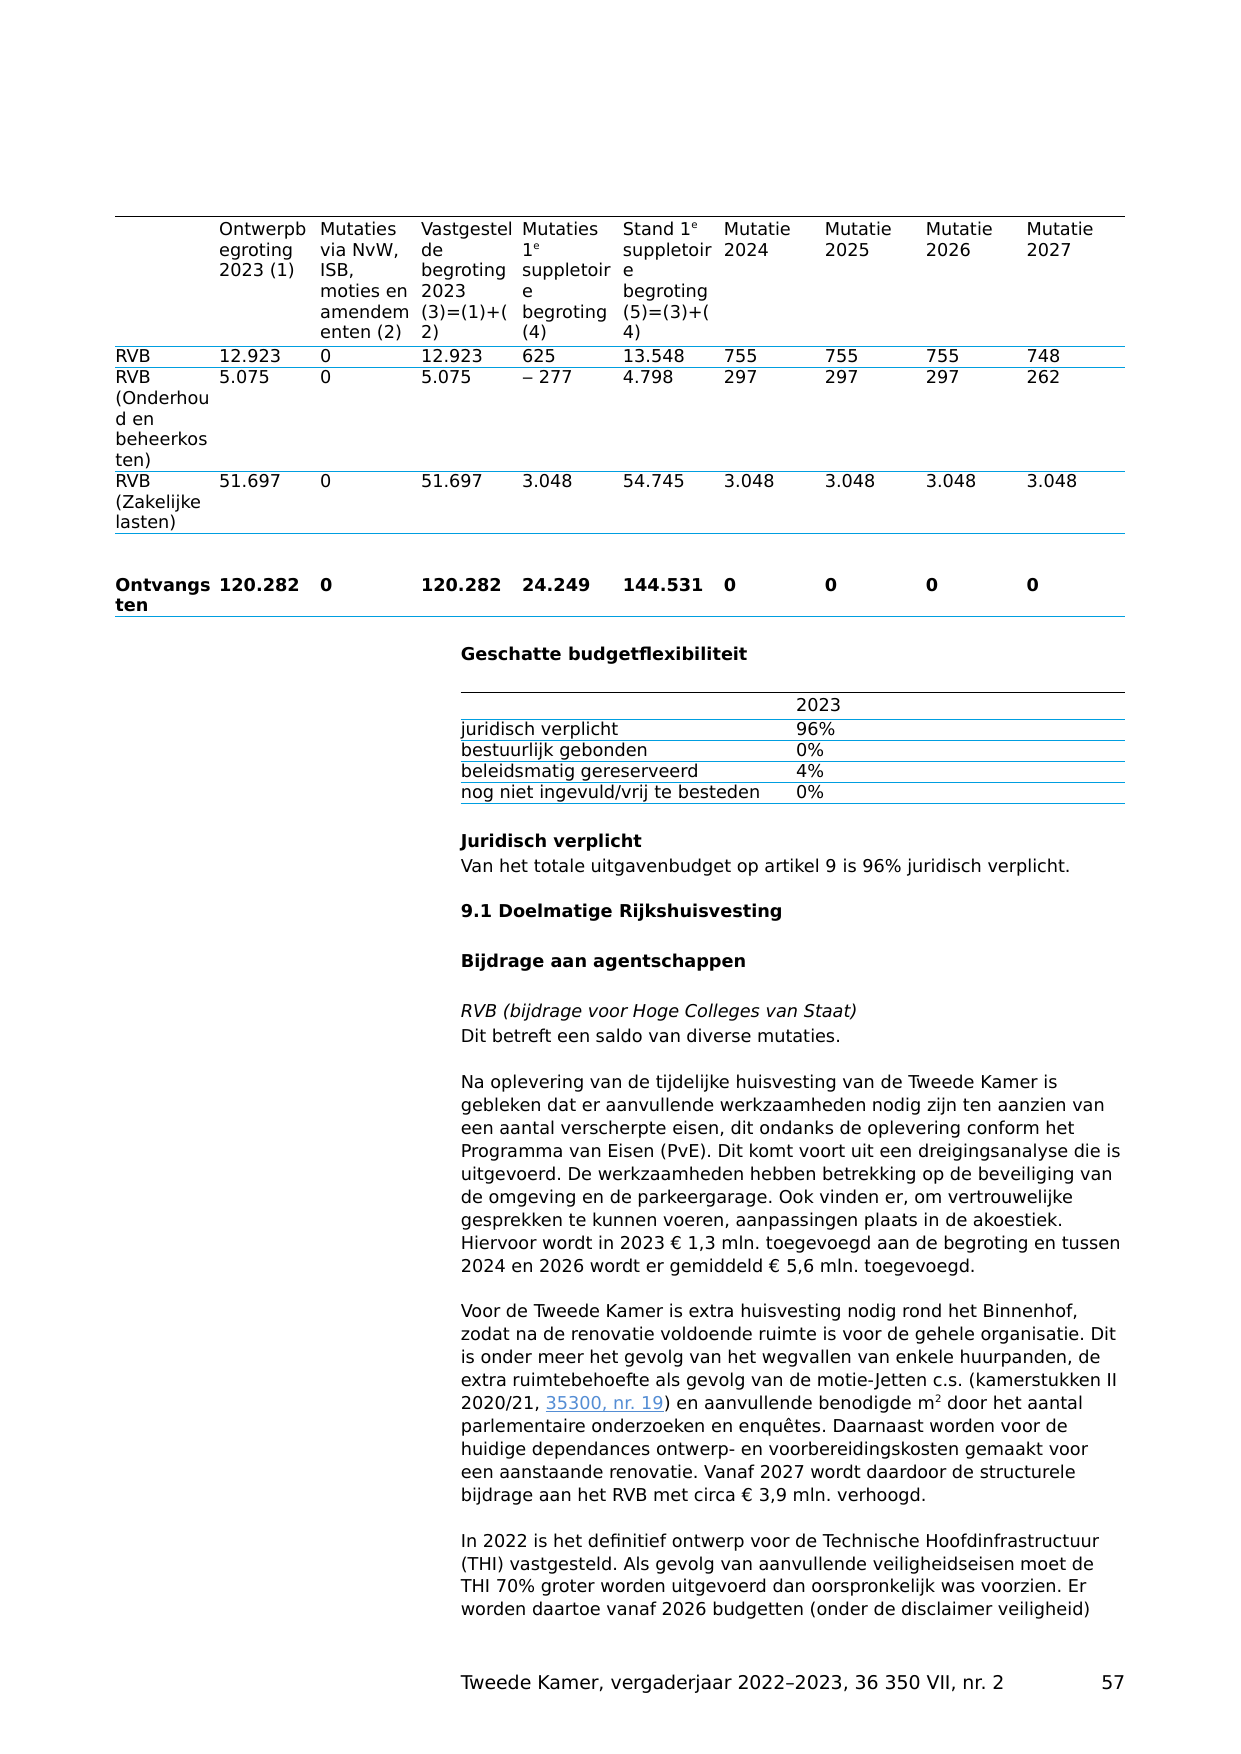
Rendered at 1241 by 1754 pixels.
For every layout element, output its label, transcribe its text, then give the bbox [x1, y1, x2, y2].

table_cell 0 [1024, 575, 1125, 616]
table_cell ‒ 277 [519, 368, 620, 471]
table_cell [216, 554, 317, 575]
table_cell [115, 534, 216, 554]
table_cell [1024, 534, 1125, 554]
table_cell Stand 1e suppletoire begroting (5)=(3)+(4) [620, 217, 721, 346]
table_cell 51.697 [418, 472, 519, 533]
table_cell 24.249 [519, 575, 620, 616]
table_cell [115, 217, 216, 346]
table_cell [721, 554, 822, 575]
table_cell beleidsmatig gereserveerd [461, 762, 793, 782]
table_cell [721, 534, 822, 554]
table_cell 51.697 [216, 472, 317, 533]
table_cell [822, 554, 923, 575]
table_cell 120.282 [216, 575, 317, 616]
table_cell nog niet ingevuld/vrij te besteden [461, 783, 793, 803]
table_cell Mutaties 1e suppletoire begroting (4) [519, 217, 620, 346]
table_cell 0% [793, 783, 1125, 803]
table_cell 0 [317, 575, 418, 616]
table_cell Ontwerpbegroting 2023 (1) [216, 217, 317, 346]
table_cell 0 [822, 575, 923, 616]
table_cell 120.282 [418, 575, 519, 616]
table_cell [519, 554, 620, 575]
table_cell RVB [115, 347, 216, 367]
table_cell RVB (Onderhoud en beheerkosten) [115, 368, 216, 471]
table_cell [519, 534, 620, 554]
table_cell bestuurlijk gebonden [461, 741, 793, 761]
table_cell 96% [793, 720, 1125, 740]
table_cell Vastgestelde begroting 2023 (3)=(1)+(2) [418, 217, 519, 346]
table_cell [317, 534, 418, 554]
table_cell Ontvangsten [115, 575, 216, 616]
table_cell 755 [721, 347, 822, 367]
text Bijdrage aan agentschappen [461, 949, 1125, 972]
table_cell [418, 554, 519, 575]
table_cell 5.075 [216, 368, 317, 471]
table_cell [1024, 554, 1125, 575]
table_cell 0 [317, 347, 418, 367]
table_cell [620, 534, 721, 554]
table_cell 3.048 [822, 472, 923, 533]
text Juridisch verplicht [461, 829, 1125, 852]
table_cell Mutatie 2026 [923, 217, 1023, 346]
table_cell 0 [317, 472, 418, 533]
text Voor de Tweede Kamer is extra huisvesting nodig rond het Binnenhof, zodat na de renovatie voldoende ruimte is voor de gehele organisatie. Dit is onder meer het gevolg van het wegvallen van enkele huurpanden, de extra ruimtebehoefte als gevolg van de motie-Jetten c.s. (kamerstukken II 2020/21, 35300, nr. 19) en aanvullende benodigde m2 door het aantal parlementaire onderzoeken en enquêtes. Daarnaast worden voor de huidige dependances ontwerp- en voorbereidingskosten gemaakt voor een aanstaande renovatie. Vanaf 2027 wordt daardoor de structurele bijdrage aan het RVB met circa € 3,9 mln. verhoogd. [461, 1299, 1125, 1506]
table_cell [216, 534, 317, 554]
table_cell 0 [721, 575, 822, 616]
table_cell 144.531 [620, 575, 721, 616]
text 9.1 Doelmatige Rijkshuisvesting [461, 899, 1125, 922]
table_cell [822, 534, 923, 554]
table_cell [418, 534, 519, 554]
table_cell [317, 554, 418, 575]
table_cell 4.798 [620, 368, 721, 471]
table_cell 13.548 [620, 347, 721, 367]
table_cell 262 [1024, 368, 1125, 471]
table_cell 3.048 [1024, 472, 1125, 533]
table_cell 755 [822, 347, 923, 367]
table_cell 297 [923, 368, 1023, 471]
table_header Tabel 20 Budgettaire gevolgen van beleid artikel 9 Uitvoering Rijksvastgoedbeleid (bedragen x € 1.000) [115, 191, 1125, 216]
table_cell [461, 693, 793, 718]
table_cell 4% [793, 762, 1125, 782]
table_cell [620, 554, 721, 575]
table_cell RVB (Zakelijke lasten) [115, 472, 216, 533]
text In 2022 is het definitief ontwerp voor de Technische Hoofdinfrastructuur (THI) vastgesteld. Als gevolg van aanvullende veiligheidseisen moet de THI 70% groter worden uitgevoerd dan oorspronkelijk was voorzien. Er worden daartoe vanaf 2026 budgetten (onder de disclaimer veiligheid) [461, 1529, 1125, 1620]
table_cell 0 [923, 575, 1023, 616]
table_cell [923, 534, 1023, 554]
table_cell 2023 [793, 693, 1125, 718]
table_cell Mutaties via NvW, ISB, moties en amendementen (2) [317, 217, 418, 346]
table_cell 297 [721, 368, 822, 471]
text Geschatte budgetflexibiliteit [461, 642, 1125, 664]
table_cell 755 [923, 347, 1023, 367]
table_cell Mutatie 2024 [721, 217, 822, 346]
table_cell 748 [1024, 347, 1125, 367]
table_cell 54.745 [620, 472, 721, 533]
table_cell 5.075 [418, 368, 519, 471]
table_cell 0 [317, 368, 418, 471]
table_cell 12.923 [418, 347, 519, 367]
table_cell 3.048 [923, 472, 1023, 533]
table_cell juridisch verplicht [461, 720, 793, 740]
table_cell 0% [793, 741, 1125, 761]
text Na oplevering van de tijdelijke huisvesting van de Tweede Kamer is gebleken dat er aanvullende werkzaamheden nodig zijn ten aanzien van een aantal verscherpte eisen, dit ondanks de oplevering conform het Programma van Eisen (PvE). Dit komt voort uit een dreigingsanalyse die is uitgevoerd. De werkzaamheden hebben betrekking op de beveiliging van de omgeving en de parkeergarage. Ook vinden er, om vertrouwelijke gesprekken te kunnen voeren, aanpassingen plaats in de akoestiek. Hiervoor wordt in 2023 € 1,3 mln. toegevoegd aan de begroting en tussen 2024 en 2026 wordt er gemiddeld € 5,6 mln. toegevoegd. [461, 1070, 1125, 1277]
table_header Tabel 21 Geschatte budgetflexibiliteit artikel 9 [461, 667, 1125, 692]
table_cell 3.048 [519, 472, 620, 533]
table_cell 625 [519, 347, 620, 367]
table_cell Mutatie 2027 [1024, 217, 1125, 346]
table_cell 3.048 [721, 472, 822, 533]
text Van het totale uitgavenbudget op artikel 9 is 96% juridisch verplicht. [461, 854, 1125, 877]
table_cell 297 [822, 368, 923, 471]
text RVB (bijdrage voor Hoge Colleges van Staat) [461, 999, 1125, 1022]
table_cell [923, 554, 1023, 575]
table_cell 12.923 [216, 347, 317, 367]
table_cell [115, 554, 216, 575]
table_cell Mutatie 2025 [822, 217, 923, 346]
text Dit betreft een saldo van diverse mutaties. [461, 1024, 1125, 1047]
